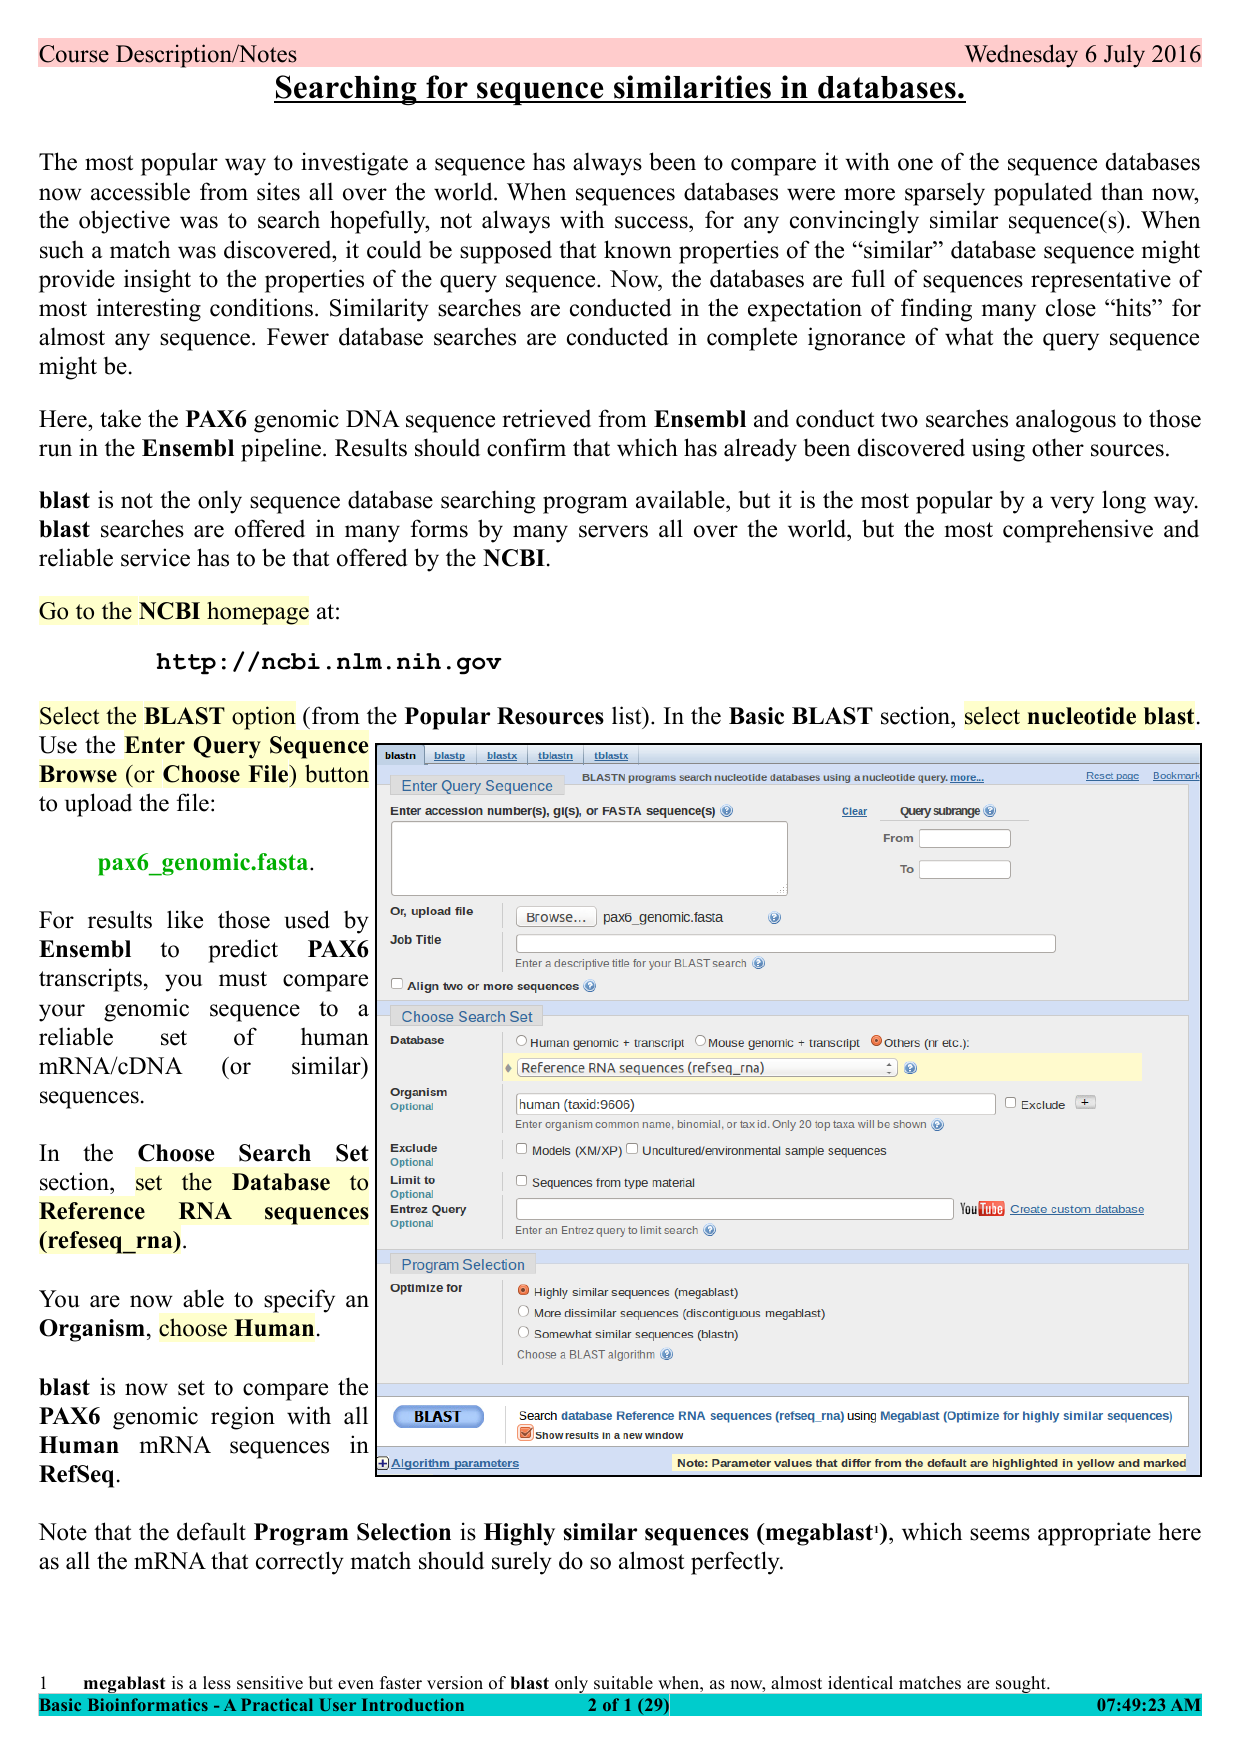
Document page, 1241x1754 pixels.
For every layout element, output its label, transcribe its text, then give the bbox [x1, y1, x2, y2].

text The most popular way to investigate a sequence has always been to compare it with one of the sequence databases now accessible from sites all over the world. When sequences databases were more sparsely populated than now, the objective was to search hopefully, not always with success, for any convincingly similar sequence(s). When such a match was discovered, it could be supposed that known properties of the “similar” database sequence might provide insight to the properties of the query sequence. Now, the databases are full of sequences representative of most interesting conditions. Similarity searches are conducted in the expectation of finding many close “hits” for almost any sequence. Fewer database searches are conducted in complete ignorance of what the query sequence might be. [38, 147, 1202, 380]
text blast is not the only sequence database searching program available, but it is the most popular by a very long way. blast searches are offered in many forms by many servers all over the world, but the most comprehensive and reliable service has to be that offered by the NCBI. [38, 485, 1202, 572]
text For results like those used by Ensembl to predict PAX6 transcripts, you must compare your genomic sequence to a reliable set of human mRNA/cDNA (or similar) sequences. [38, 905, 375, 1109]
text In the Choose Search Set section, set the Database to Reference RNA sequences (refeseq_rna). [38, 1138, 375, 1254]
text Go to the NCBI homepage at: [38, 596, 1202, 625]
text Note that the default Program Selection is Highly similar sequences (megablast), which seems appropriate here as all the mRNA that correctly match should surely do so almost perfectly. [38, 1517, 1202, 1575]
text Searching for sequence similarities in databases. [38, 67, 1202, 106]
text pax6_genomic.fasta. [97, 847, 375, 876]
text Select the BLAST option (from the Popular Resources list). In the Basic BLAST section, select nucleotide blast. Use the Enter Query Sequence Browse (or Choose File) button to upload the file: [38, 701, 1202, 817]
text http://ncbi.nlm.nih.gov [38, 649, 1202, 677]
picture [377, 745, 1200, 1475]
text You are now able to specify an Organism, choose Human. [38, 1284, 375, 1342]
text blast is now set to compare the PAX6 genomic region with all Human mRNA sequences in RefSeq. [38, 1371, 1202, 1488]
text megablast is a less sensitive but even faster version of blast only suitable when, as now, almost identical matches are sought. [38, 1671, 1202, 1693]
text Here, take the PAX6 genomic DNA sequence retrieved from Ensembl and conduct two searches analogous to those run in the Ensembl pipeline. Results should confirm that which has already been discovered using other sources. [38, 403, 1202, 462]
